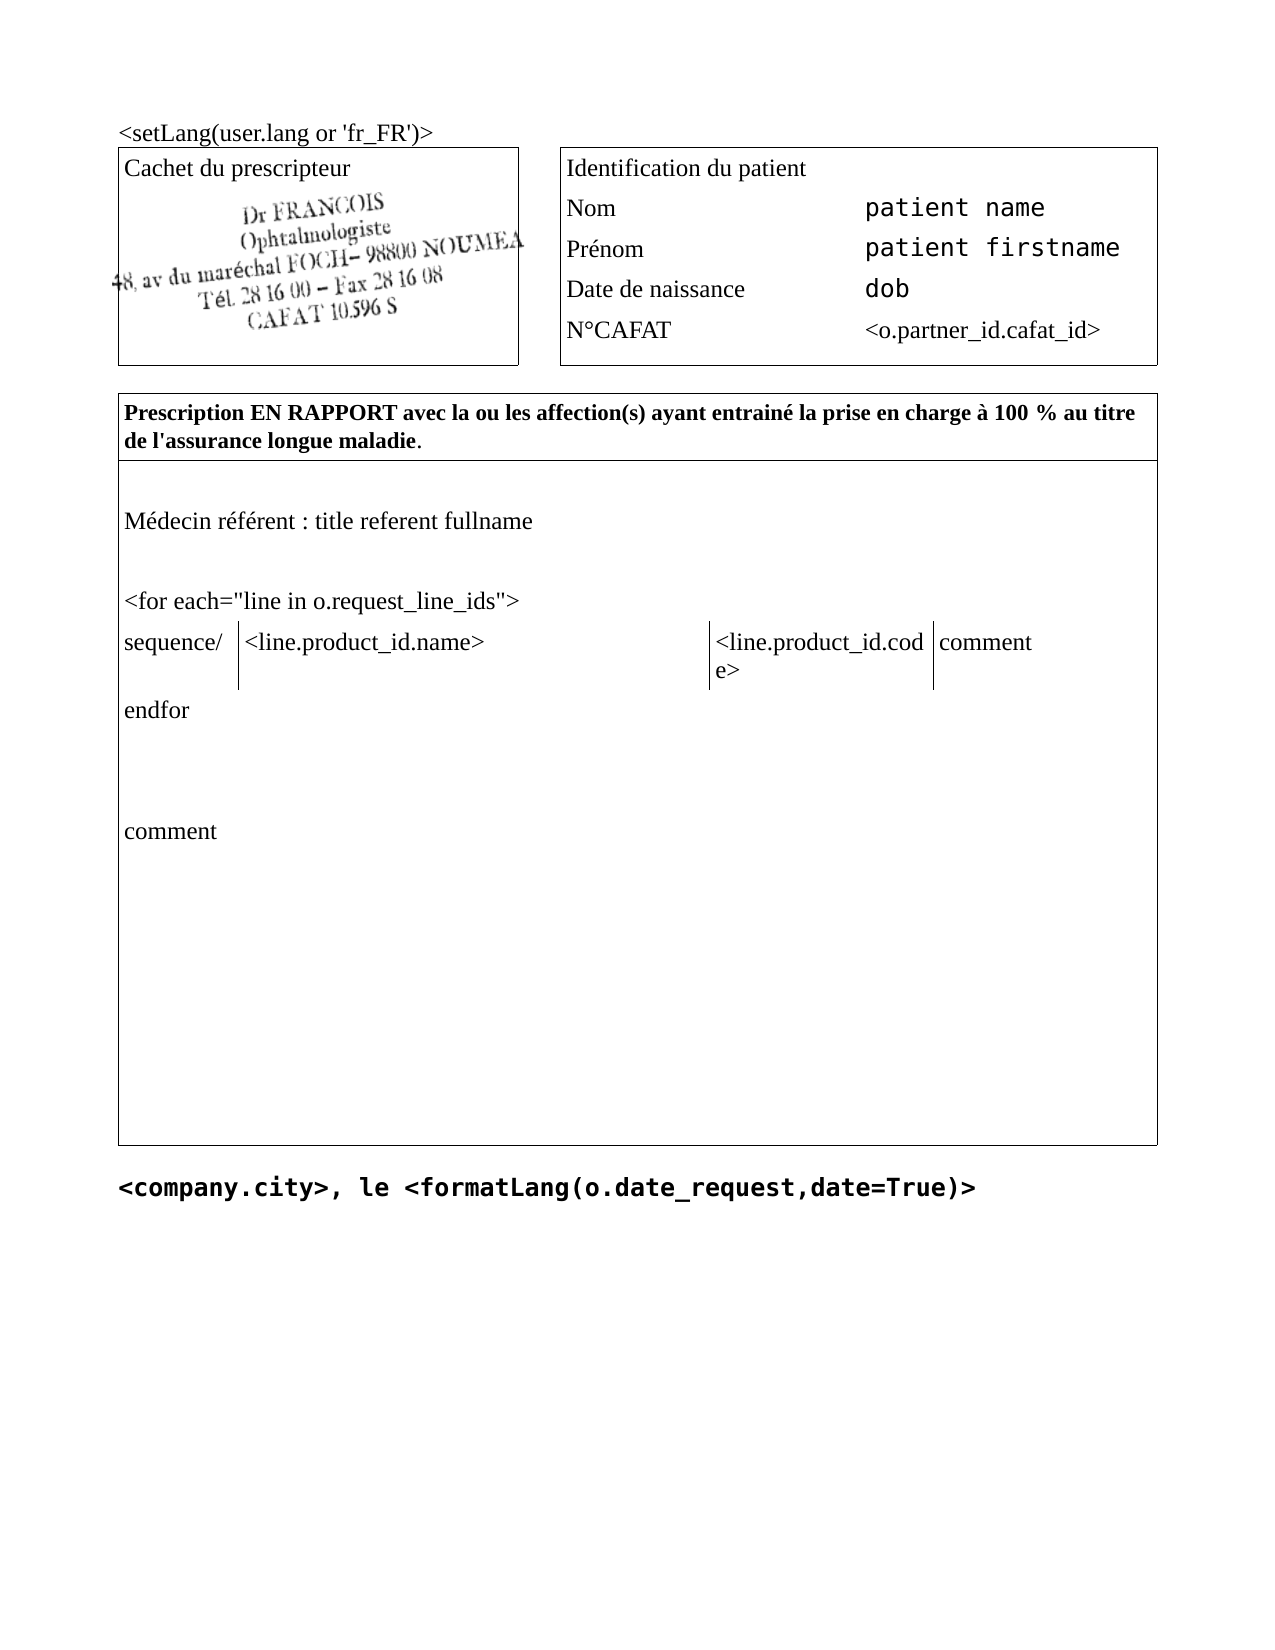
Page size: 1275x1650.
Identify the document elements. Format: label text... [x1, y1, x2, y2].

table_cell patient name [859, 187, 1157, 228]
text <setLang(user.lang or 'fr_FR')> [118, 118, 1157, 147]
table_cell [119, 863, 1157, 903]
picture [112, 192, 525, 330]
table_cell sequence/ [119, 621, 238, 690]
table_cell [119, 984, 1157, 1024]
table_cell [119, 1105, 1157, 1145]
table_cell Nom [561, 187, 859, 228]
table_cell Médecin référent : title referent fullname [119, 500, 1157, 541]
table_cell [119, 187, 518, 192]
table_cell N°CAFAT [561, 309, 859, 364]
table_cell <line.product_id.code> [710, 621, 933, 690]
text <company.city>, le <formatLang(o.date_request,date=True)> [118, 1173, 1157, 1203]
table_header [519, 147, 560, 364]
table_cell <line.product_id.name> [239, 621, 709, 690]
table_header Identification du patient [561, 148, 859, 187]
table_cell comment [119, 811, 1157, 863]
table_cell [119, 330, 518, 364]
table_cell <o.partner_id.cafat_id> [859, 309, 1157, 364]
table_cell [119, 1064, 1157, 1104]
table_header Cachet du prescripteur [119, 148, 518, 187]
table_cell <for each="line in o.request_line_ids"> [119, 581, 1157, 621]
table_cell Date de naissance [561, 269, 859, 309]
table_header [859, 148, 1157, 187]
table_cell [119, 730, 1157, 770]
table_cell patient firstname [859, 228, 1157, 268]
table_cell [119, 770, 1157, 811]
table_cell [119, 1024, 1157, 1064]
table_header Prescription EN RAPPORT avec la ou les affection(s) ayant entrainé la prise en charge à 100 % au titre de l'assurance longue maladie. [119, 394, 1157, 460]
table_cell dob [859, 269, 1157, 309]
table_cell Prénom [561, 228, 859, 268]
table_cell comment [934, 621, 1157, 690]
table_cell [119, 904, 1157, 944]
table_cell endfor [119, 690, 1157, 730]
table_cell [119, 944, 1157, 984]
table_cell [119, 541, 1157, 581]
table_cell [119, 461, 1157, 500]
